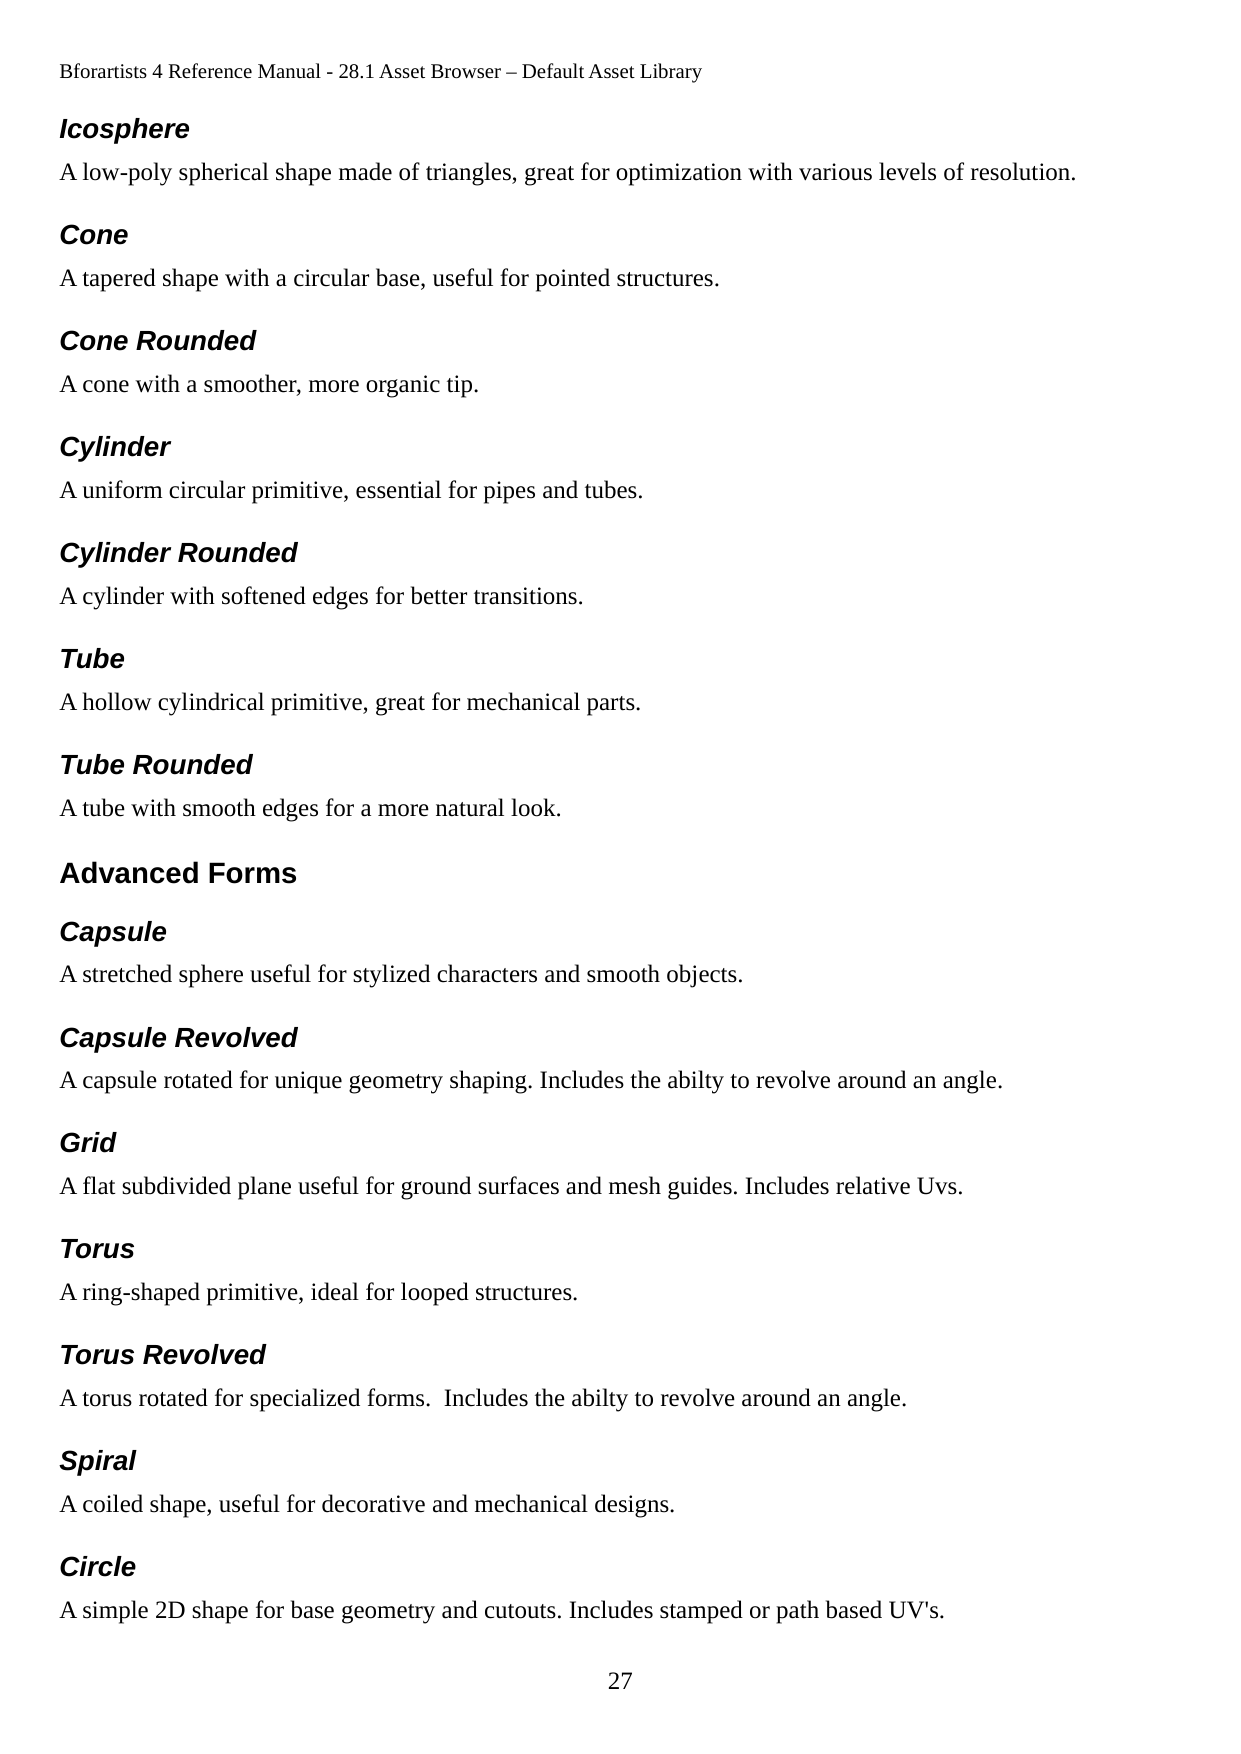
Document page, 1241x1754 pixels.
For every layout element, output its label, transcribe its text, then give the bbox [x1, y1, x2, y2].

subtitle Cone Rounded [59, 324, 1181, 356]
text A simple 2D shape for base geometry and cutouts. Includes stamped or path based UV's. [59, 1595, 1181, 1624]
subtitle Cylinder Rounded [59, 536, 1181, 568]
subtitle Cone [59, 218, 1181, 250]
subtitle Cylinder [59, 430, 1181, 462]
text A coiled shape, useful for decorative and mechanical designs. [59, 1489, 1181, 1518]
subtitle Capsule [59, 915, 1181, 947]
subtitle Grid [59, 1127, 1181, 1159]
text A low-poly spherical shape made of triangles, great for optimization with various levels of resolution. [59, 157, 1181, 186]
text A tapered shape with a circular base, useful for pointed structures. [59, 263, 1181, 292]
text A capsule rotated for unique geometry shaping. Includes the abilty to revolve around an angle. [59, 1065, 1181, 1094]
text A stretched sphere useful for stylized characters and smooth objects. [59, 959, 1181, 988]
text A ring-shaped primitive, ideal for looped structures. [59, 1277, 1181, 1306]
subtitle Spiral [59, 1445, 1181, 1477]
subtitle Torus [59, 1233, 1181, 1265]
text A cylinder with softened edges for better transitions. [59, 581, 1181, 609]
subtitle Tube Rounded [59, 748, 1181, 780]
subtitle Tube [59, 642, 1181, 674]
subtitle Torus Revolved [59, 1339, 1181, 1371]
text A tube with smooth edges for a more natural look. [59, 793, 1181, 821]
subtitle Advanced Forms [59, 856, 1181, 890]
subtitle Icosphere [59, 113, 1181, 144]
text A uniform circular primitive, essential for pipes and tubes. [59, 475, 1181, 503]
text A cone with a smoother, more organic tip. [59, 369, 1181, 398]
subtitle Capsule Revolved [59, 1021, 1181, 1053]
text A flat subdivided plane useful for ground surfaces and mesh guides. Includes relative Uvs. [59, 1171, 1181, 1200]
text A torus rotated for specialized forms. Includes the abilty to revolve around an angle. [59, 1383, 1181, 1412]
subtitle Circle [59, 1551, 1181, 1582]
text A hollow cylindrical primitive, great for mechanical parts. [59, 687, 1181, 715]
